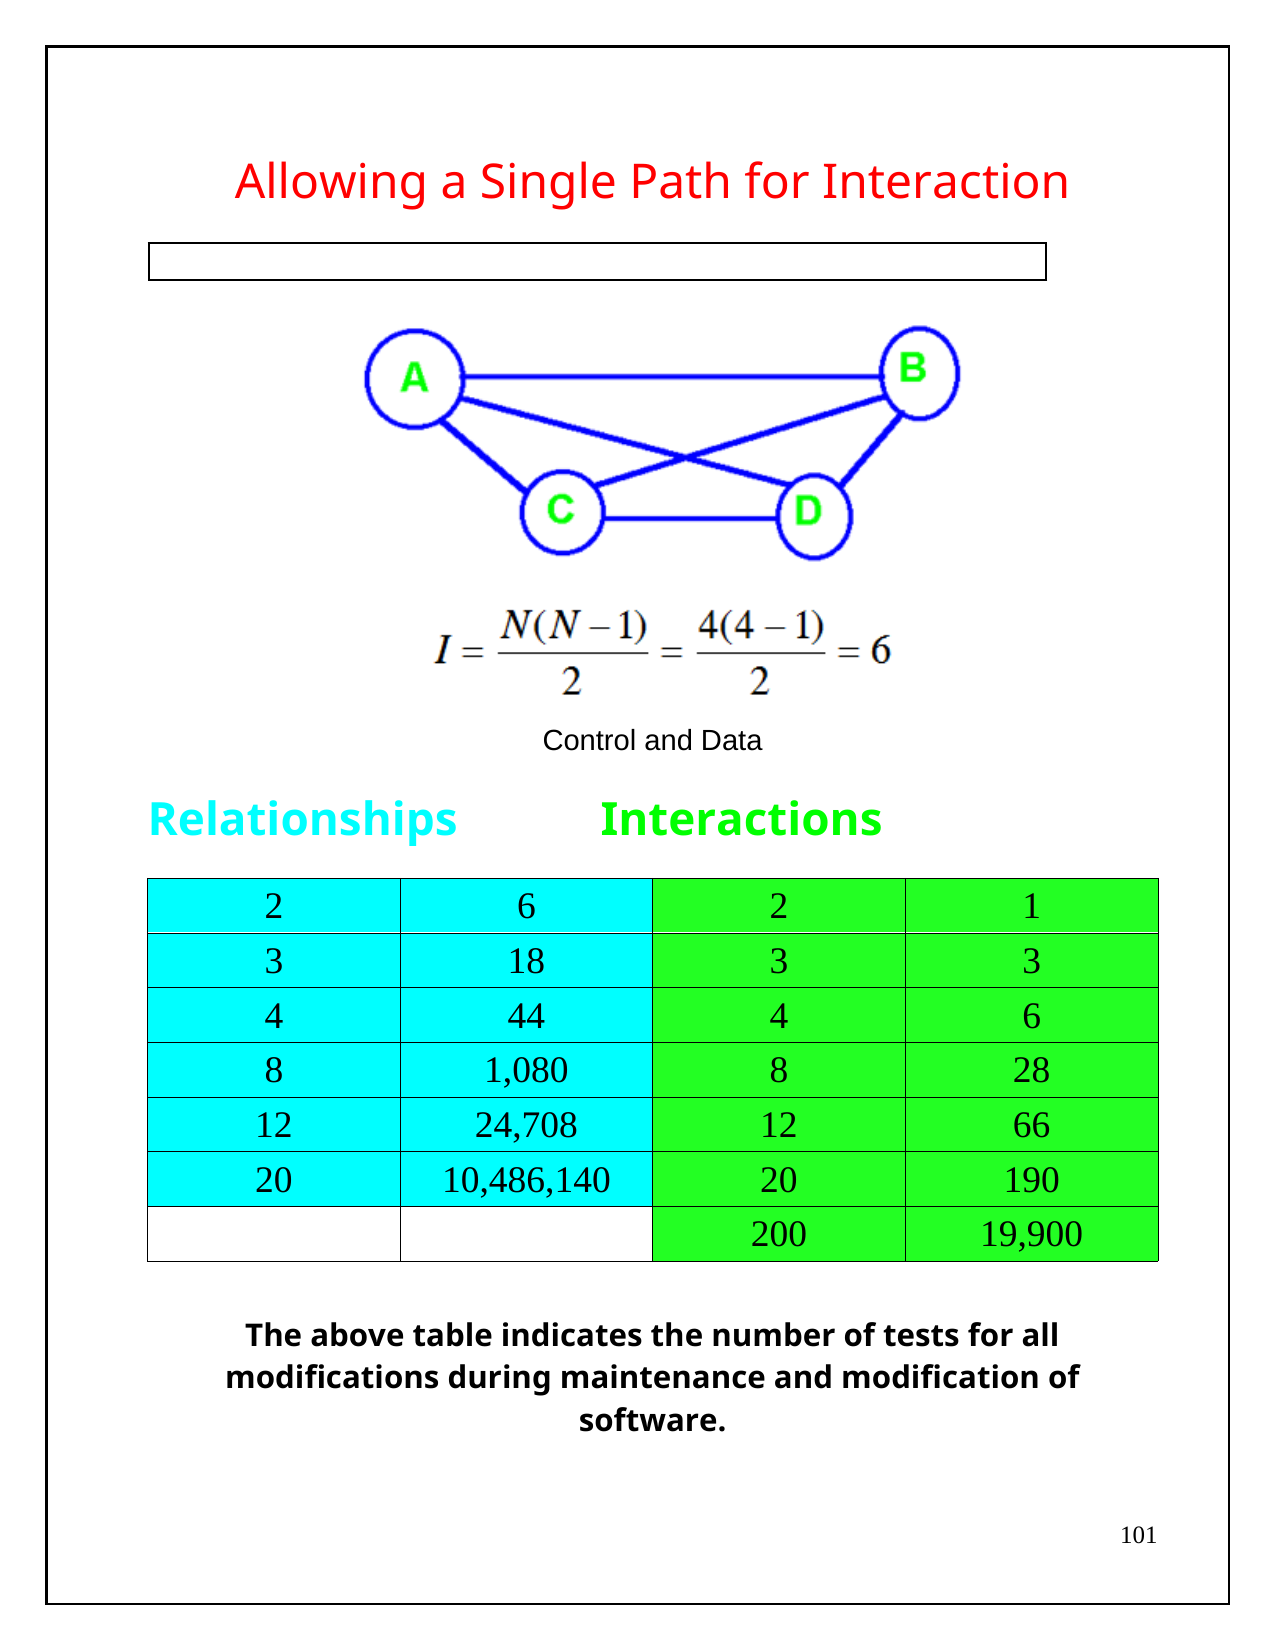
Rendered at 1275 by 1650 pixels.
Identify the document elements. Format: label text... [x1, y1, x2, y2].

text Relationships Interactions [147, 786, 1158, 848]
table_cell 4 [653, 988, 905, 1042]
table_cell 10,486,140 [401, 1152, 652, 1206]
table_cell 3 [906, 934, 1158, 987]
table_header [148, 281, 1047, 310]
table_cell 4 [148, 988, 400, 1042]
text The above table indicates the number of tests for all modifications during maintenance and modification of software. [147, 1313, 1158, 1441]
table_cell 8 [148, 1043, 400, 1097]
table_cell 24,708 [401, 1098, 652, 1151]
table_cell [401, 1207, 652, 1261]
table_cell [148, 1207, 400, 1261]
table_cell 190 [906, 1152, 1158, 1206]
table_cell 20 [653, 1152, 905, 1206]
table_cell 18 [401, 934, 652, 987]
table_header 1 [906, 879, 1158, 932]
text Control and Data [147, 720, 1158, 756]
table_cell 3 [148, 934, 400, 987]
table_cell 200 [653, 1207, 905, 1261]
table_cell 6 [906, 988, 1158, 1042]
table_cell 28 [906, 1043, 1158, 1097]
table_cell 3 [653, 934, 905, 987]
picture [318, 310, 987, 723]
table_cell 44 [401, 988, 652, 1042]
table_cell 8 [653, 1043, 905, 1097]
table_cell 66 [906, 1098, 1158, 1151]
table_header 2 [653, 879, 905, 932]
table_header 6 [401, 879, 652, 932]
table_cell 12 [653, 1098, 905, 1151]
table_cell 19,900 [906, 1207, 1158, 1261]
table_cell 20 [148, 1152, 400, 1206]
table_cell 1,080 [401, 1043, 652, 1097]
table_header [150, 244, 1045, 279]
table_cell 12 [148, 1098, 400, 1151]
text Allowing a Single Path for Interaction [147, 147, 1158, 213]
table_header 2 [148, 879, 400, 932]
